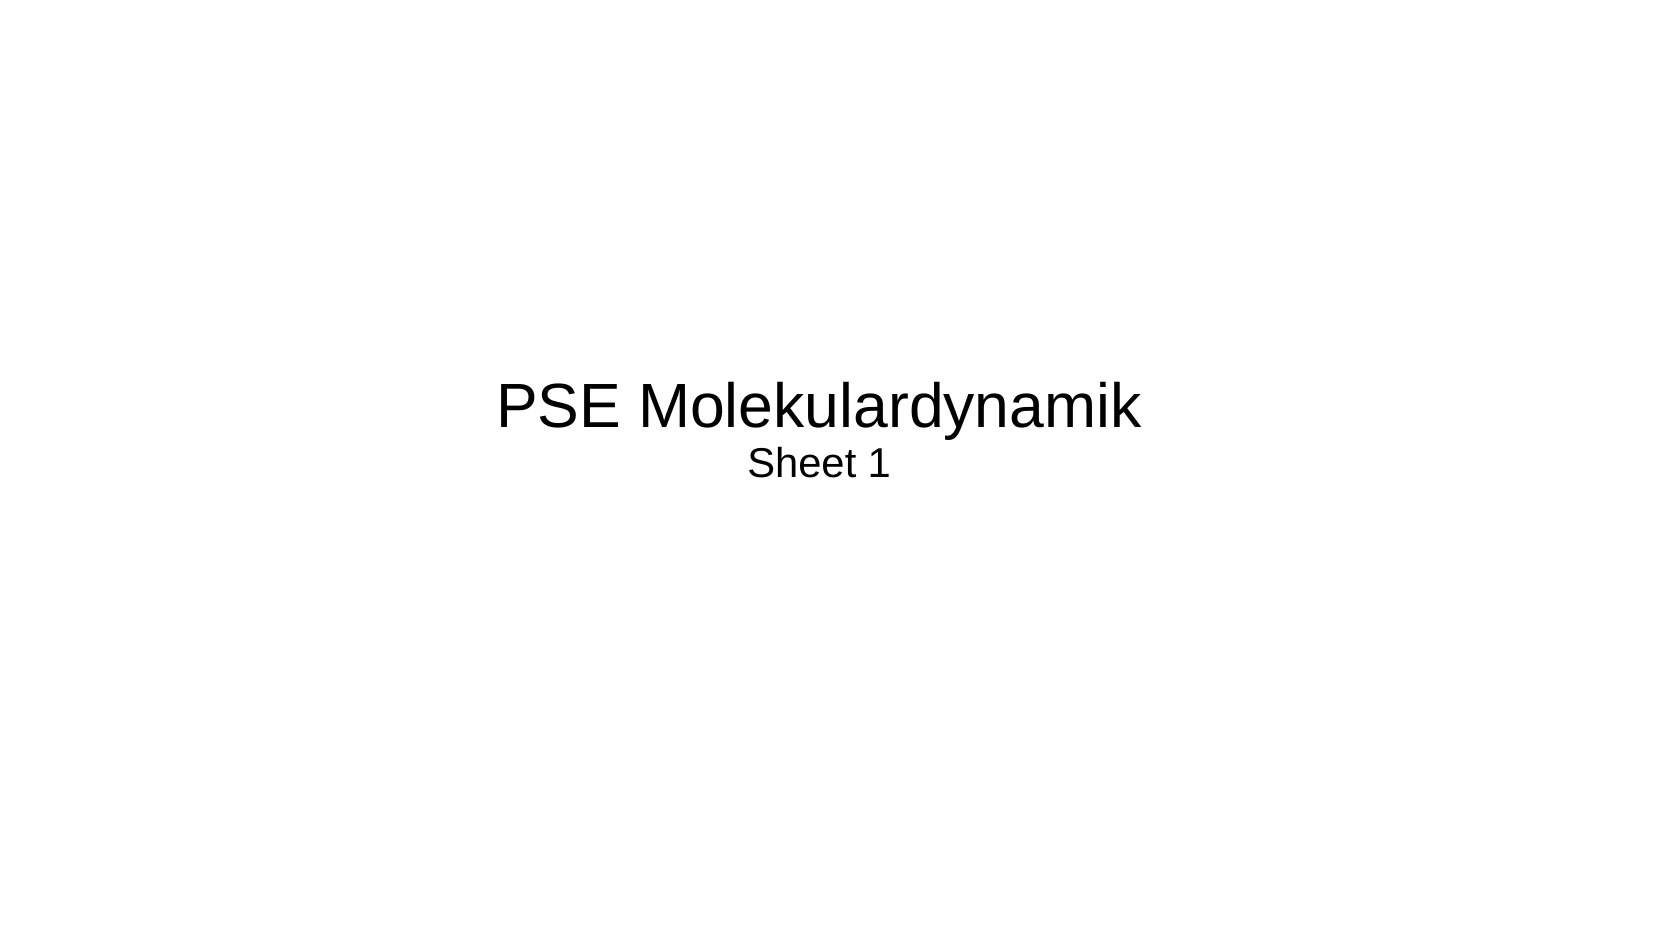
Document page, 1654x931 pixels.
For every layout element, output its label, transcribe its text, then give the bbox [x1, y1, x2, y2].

title PSE Molekulardynamik Sheet 1 [75, 257, 1564, 601]
